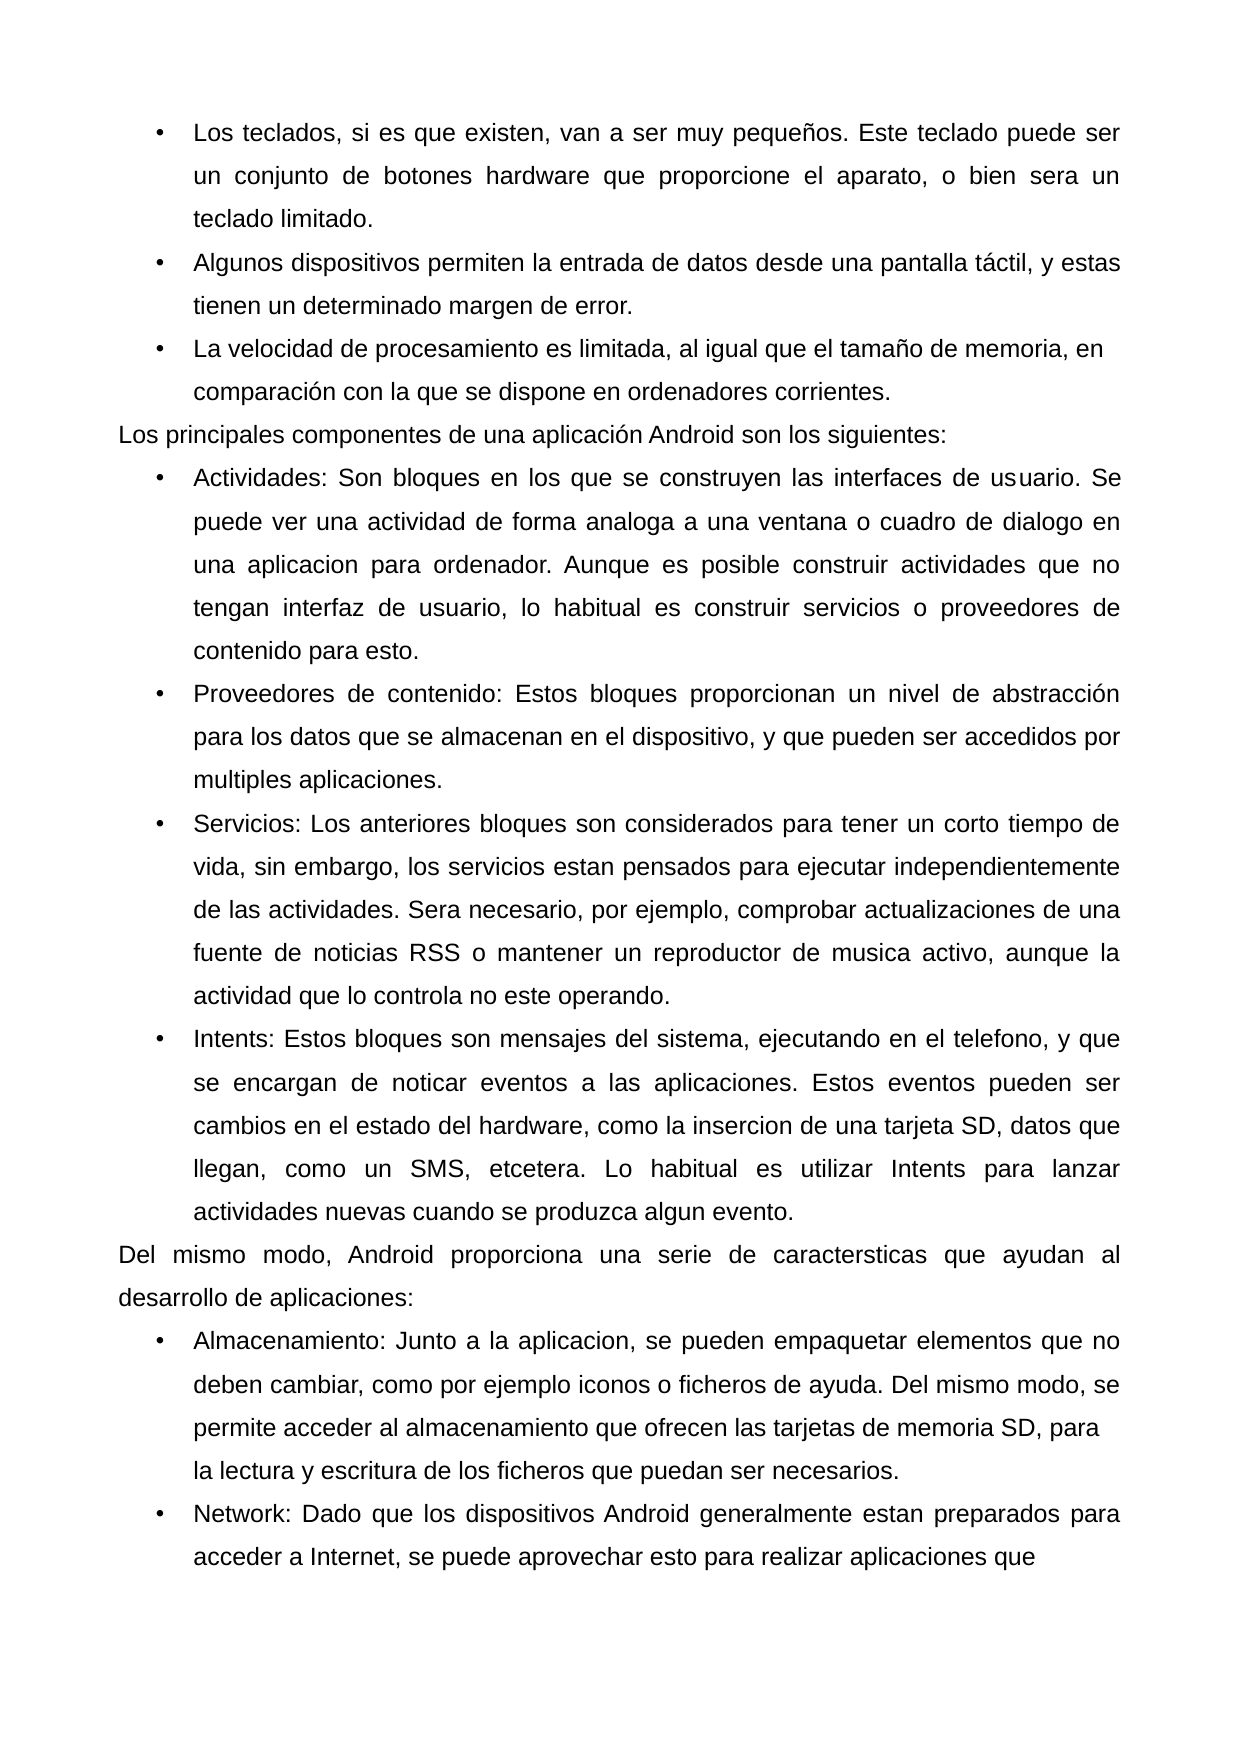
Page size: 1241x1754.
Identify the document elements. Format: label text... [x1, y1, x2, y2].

list comparación con la que se dispone en ordenadores corrientes. [156, 377, 1122, 406]
list Intents: Estos bloques son mensajes del sistema, ejecutando en el telefono, y que se encargan de noticar eventos a las aplicaciones. Estos eventos pueden ser cambios en el estado del hardware, como la insercion de una tarjeta SD, datos que llegan, como un SMS, etcetera. Lo habitual es utilizar Intents para lanzar actividades nuevas cuando se produzca algun evento. [156, 1024, 1122, 1226]
text Los principales componentes de una aplicación Android son los siguientes: [118, 420, 1122, 449]
list Servicios: Los anteriores bloques son considerados para tener un corto tiempo de vida, sin embargo, los servicios estan pensados para ejecutar independientemente de las actividades. Sera necesario, por ejemplo, comprobar actualizaciones de una fuente de noticias RSS o mantener un reproductor de musica activo, aunque la actividad que lo controla no este operando. [156, 809, 1122, 1010]
list Almacenamiento: Junto a la aplicacion, se pueden empaquetar elementos que no deben cambiar, como por ejemplo iconos o ficheros de ayuda. Del mismo modo, se permite acceder al almacenamiento que ofrecen las tarjetas de memoria SD, para [156, 1326, 1122, 1441]
list La velocidad de procesamiento es limitada, al igual que el tamaño de memoria, en [156, 334, 1122, 363]
list Algunos dispositivos permiten la entrada de datos desde una pantalla táctil, y estas tienen un determinado margen de error. [156, 248, 1122, 319]
list la lectura y escritura de los ficheros que puedan ser necesarios. [156, 1456, 1122, 1484]
list Network: Dado que los dispositivos Android generalmente estan preparados para acceder a Internet, se puede aprovechar esto para realizar aplicaciones que [156, 1499, 1122, 1571]
list Proveedores de contenido: Estos bloques proporcionan un nivel de abstracción para los datos que se almacenan en el dispositivo, y que pueden ser accedidos por multiples aplicaciones. [156, 679, 1122, 794]
list Actividades: Son bloques en los que se construyen las interfaces de usuario. Se puede ver una actividad de forma analoga a una ventana o cuadro de dialogo en una aplicacion para ordenador. Aunque es posible construir actividades que no tengan interfaz de usuario, lo habitual es construir servicios o proveedores de contenido para esto. [156, 463, 1122, 665]
list Los teclados, si es que existen, van a ser muy pequeños. Este teclado puede ser un conjunto de botones hardware que proporcione el aparato, o bien sera un teclado limitado. [156, 118, 1122, 233]
text Del mismo modo, Android proporciona una serie de caractersticas que ayudan al desarrollo de aplicaciones: [118, 1240, 1122, 1312]
